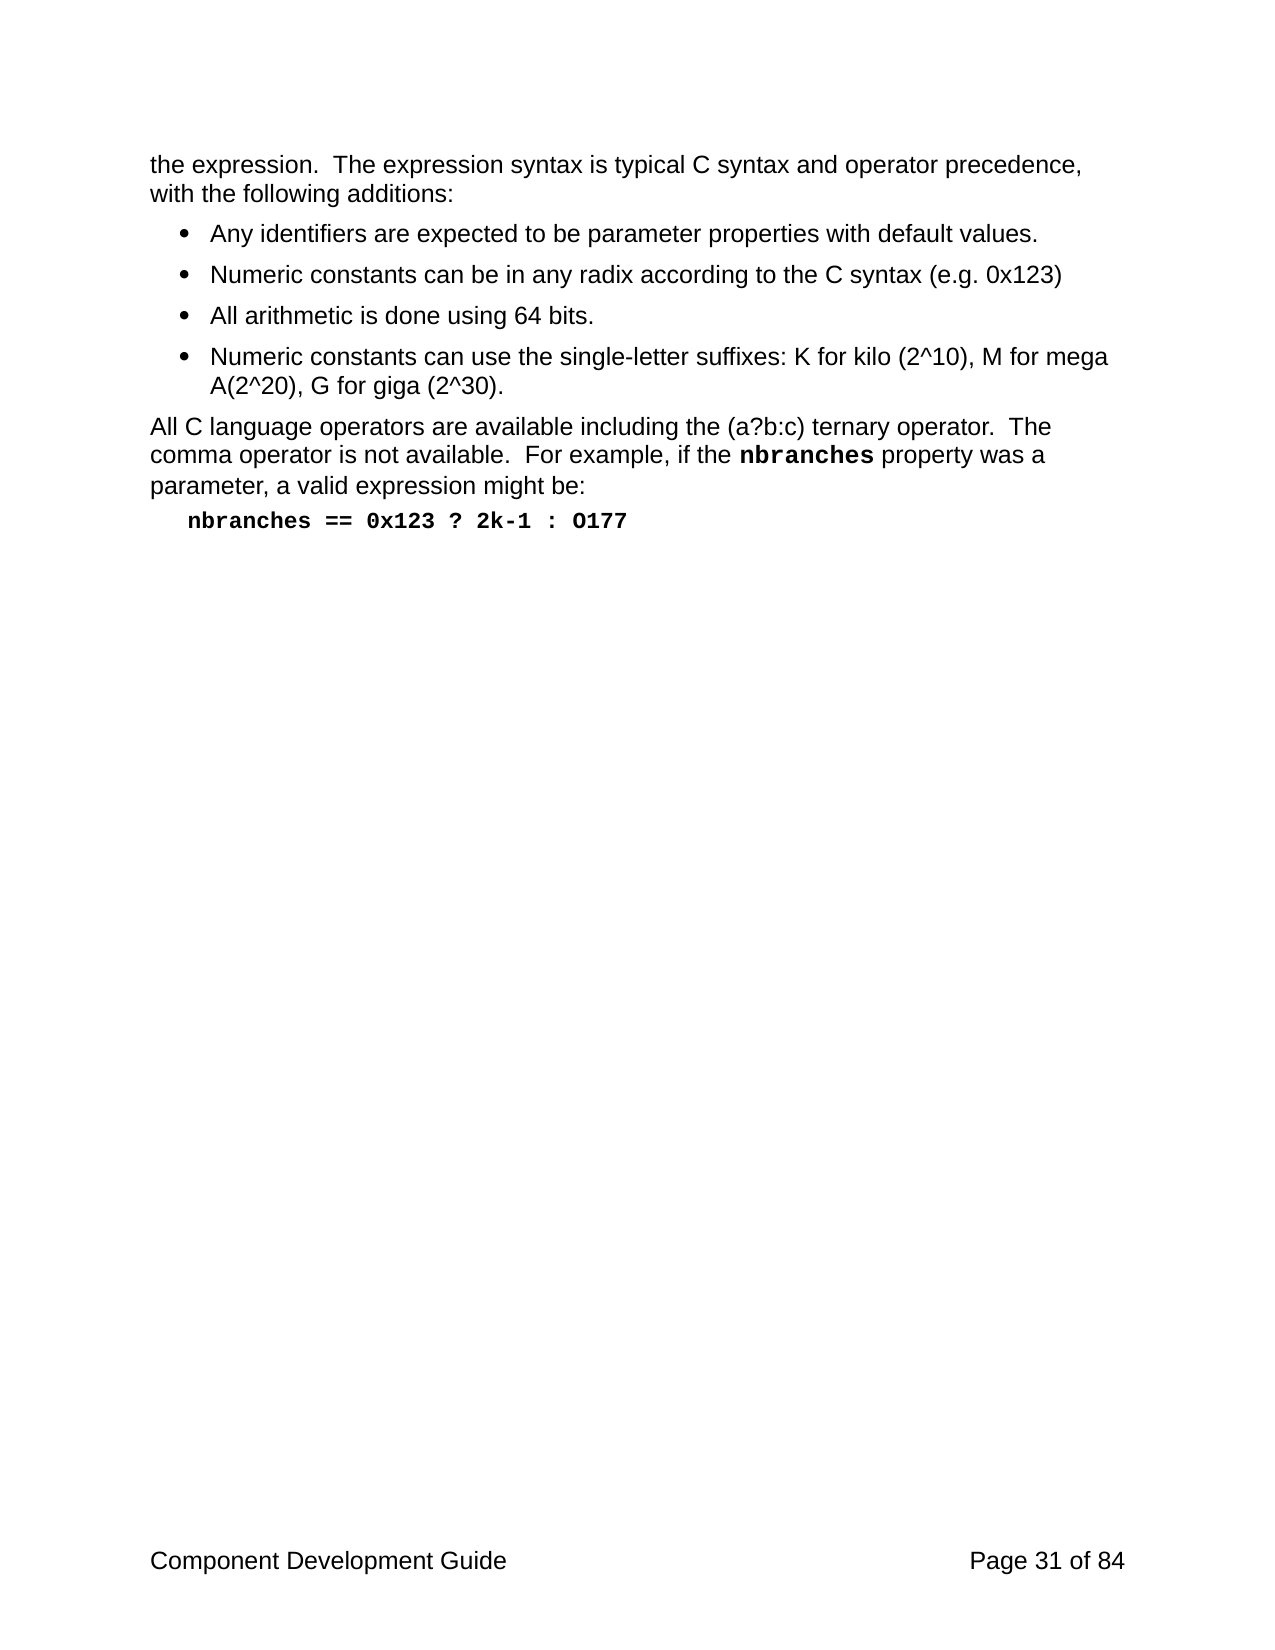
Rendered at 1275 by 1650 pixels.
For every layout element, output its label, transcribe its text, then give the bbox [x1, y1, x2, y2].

list Numeric constants can use the single-letter suffixes: K for kilo (2^10), M for mega A(2^20), G for giga (2^30). [180, 342, 1125, 399]
text All C language operators are available including the (a?b:c) ternary operator. The comma operator is not available. For example, if the nbranches property was a parameter, a valid expression might be: [150, 412, 1125, 500]
text the expression. The expression syntax is typical C syntax and operator precedence, with the following additions: [150, 150, 1125, 207]
list Numeric constants can be in any radix according to the C syntax (e.g. 0x123) [180, 260, 1125, 289]
text nbranches == 0x123 ? 2k-1 : O177 [187, 509, 1125, 535]
list Any identifiers are expected to be parameter properties with default values. [180, 219, 1125, 248]
list All arithmetic is done using 64 bits. [180, 301, 1125, 330]
